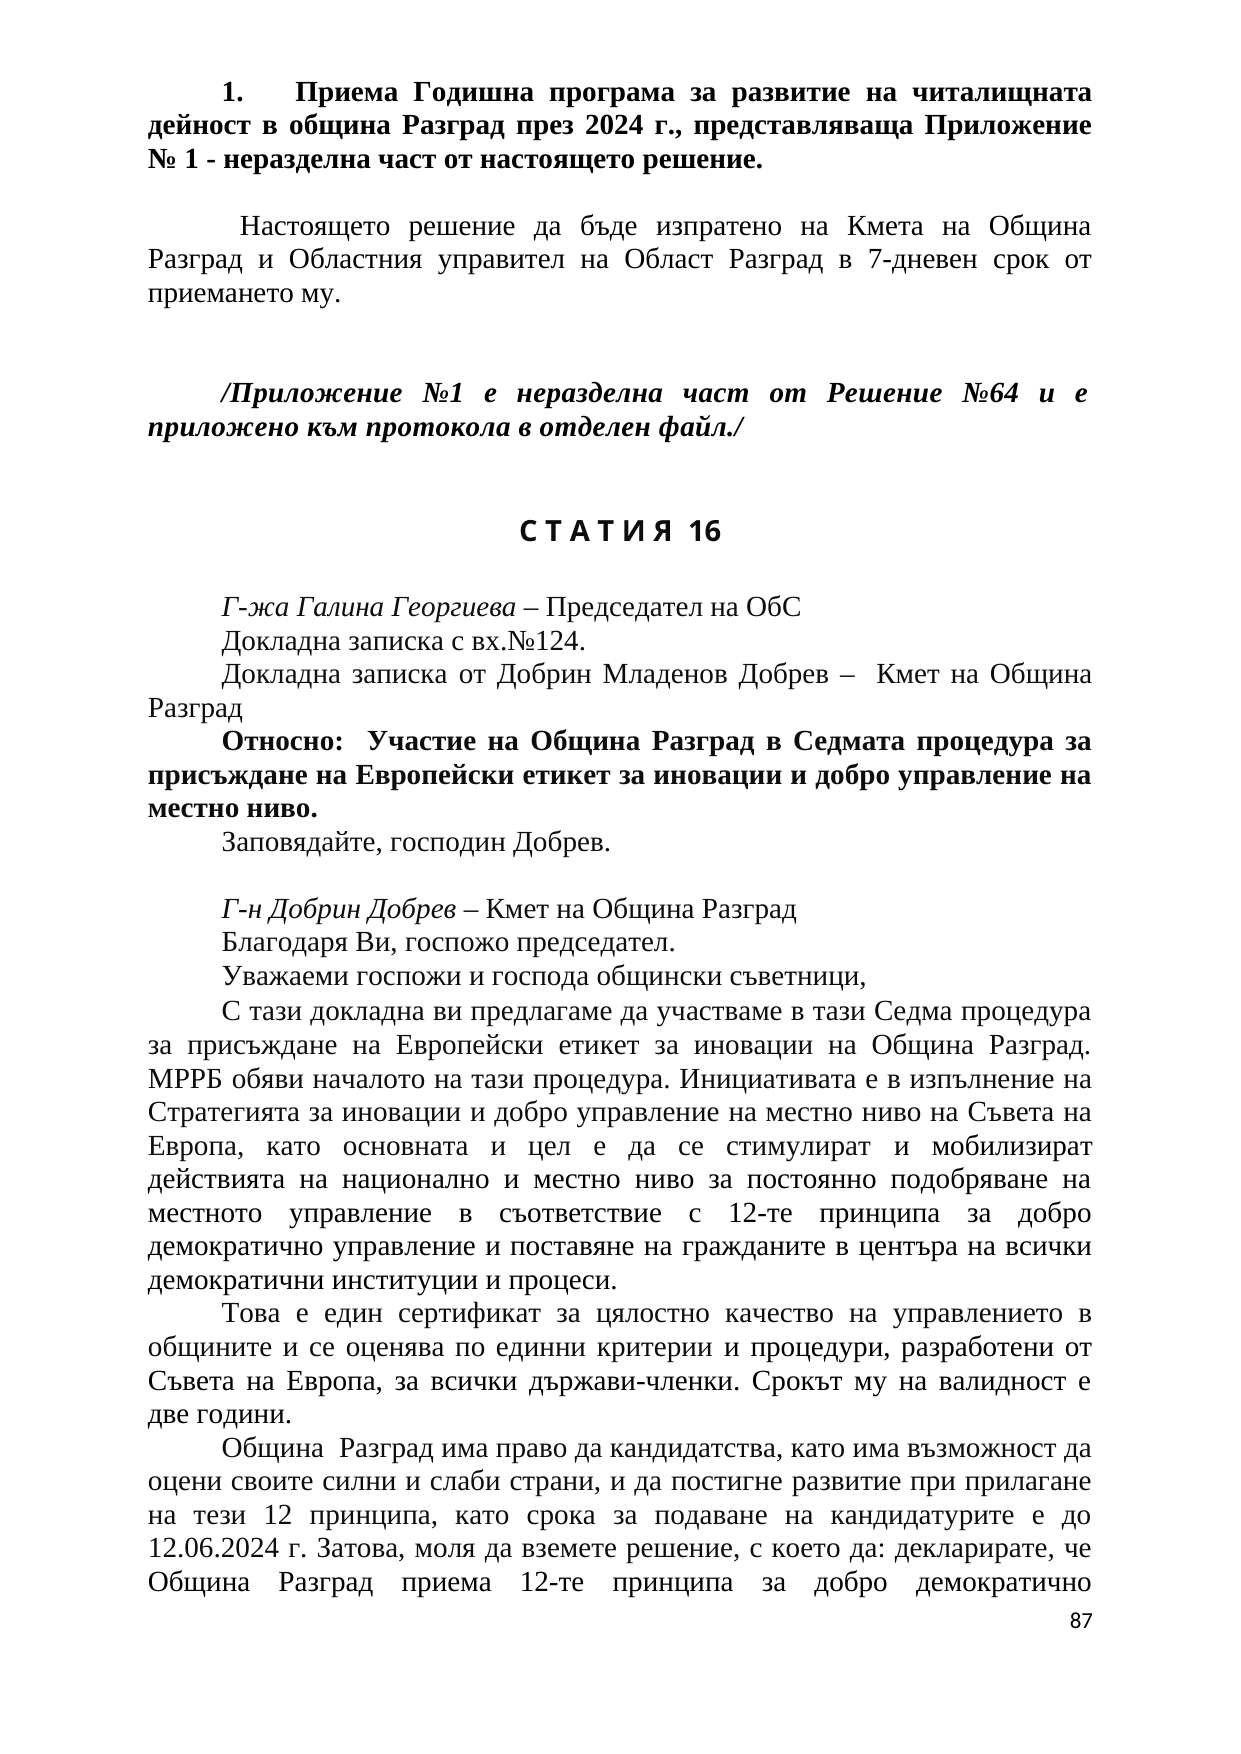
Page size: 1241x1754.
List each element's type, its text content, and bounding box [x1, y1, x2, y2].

text /Приложение №1 е неразделна част от Решение №64 и е приложено към протокола в отделен файл./ [148, 376, 1093, 443]
text Г-н Добрин Добрев – Кмет на Община Разград [148, 891, 1093, 924]
text Това е един сертификат за цялостно качество на управлението в общините и се оценява по единни критерии и процедури, разработени от Съвета на Европа, за всички държави-членки. Срокът му на валидност е две години. [148, 1296, 1093, 1430]
text Община Разград има право да кандидатства, като има възможност да оцени своите силни и слаби страни, и да постигне развитие при прилагане на тези 12 принципа, като срока за подаване на кандидатурите е до 12.06.2024 г. Затова, моля да вземете решение, с което да: декларирате, че Община Разград приема 12-те принципа за добро демократично [148, 1430, 1093, 1597]
text Докладна записка с вх.№124. [148, 623, 1093, 656]
text Заповядайте, господин Добрев. [148, 824, 1093, 857]
list Приема Годишна програма за развитие на читалищната дейност в община Разград през 2024 г., представляваща Приложение № 1 - неразделна част от настоящето решение. [148, 74, 1093, 174]
text Благодаря Ви, госпожо председател. [148, 924, 1093, 958]
text Уважаеми госпожи и господа общински съветници, [148, 958, 1093, 992]
text Относно: Участие на Община Разград в Седмата процедура за присъждане на Европейски етикет за иновации и добро управление на местно ниво. [148, 723, 1093, 824]
text Докладна записка от Добрин Младенов Добрев – Кмет на Община Разград [148, 656, 1093, 723]
text С Т А Т И Я 16 [148, 510, 1093, 549]
text С тази докладна ви предлагаме да участваме в тази Седма процедура за присъждане на Европейски етикет за иновации на Община Разград. МРРБ обяви началото на тази процедура. Инициативата е в изпълнение на Стратегията за иновации и добро управление на местно ниво на Съвета на Европа, като основната и цел е да се стимулират и мобилизират действията на национално и местно ниво за постоянно подобряване на местното управление в съответствие с 12-те принципа за добро демократично управление и поставяне на гражданите в центъра на всички демократични институции и процеси. [148, 992, 1093, 1296]
text Настоящето решение да бъде изпратено на Кмета на Община Разград и Областния управител на Област Разград в 7-дневен срок от приемането му. [148, 208, 1093, 308]
text Г-жа Галина Георгиева – Председател на ОбС [148, 589, 1093, 623]
